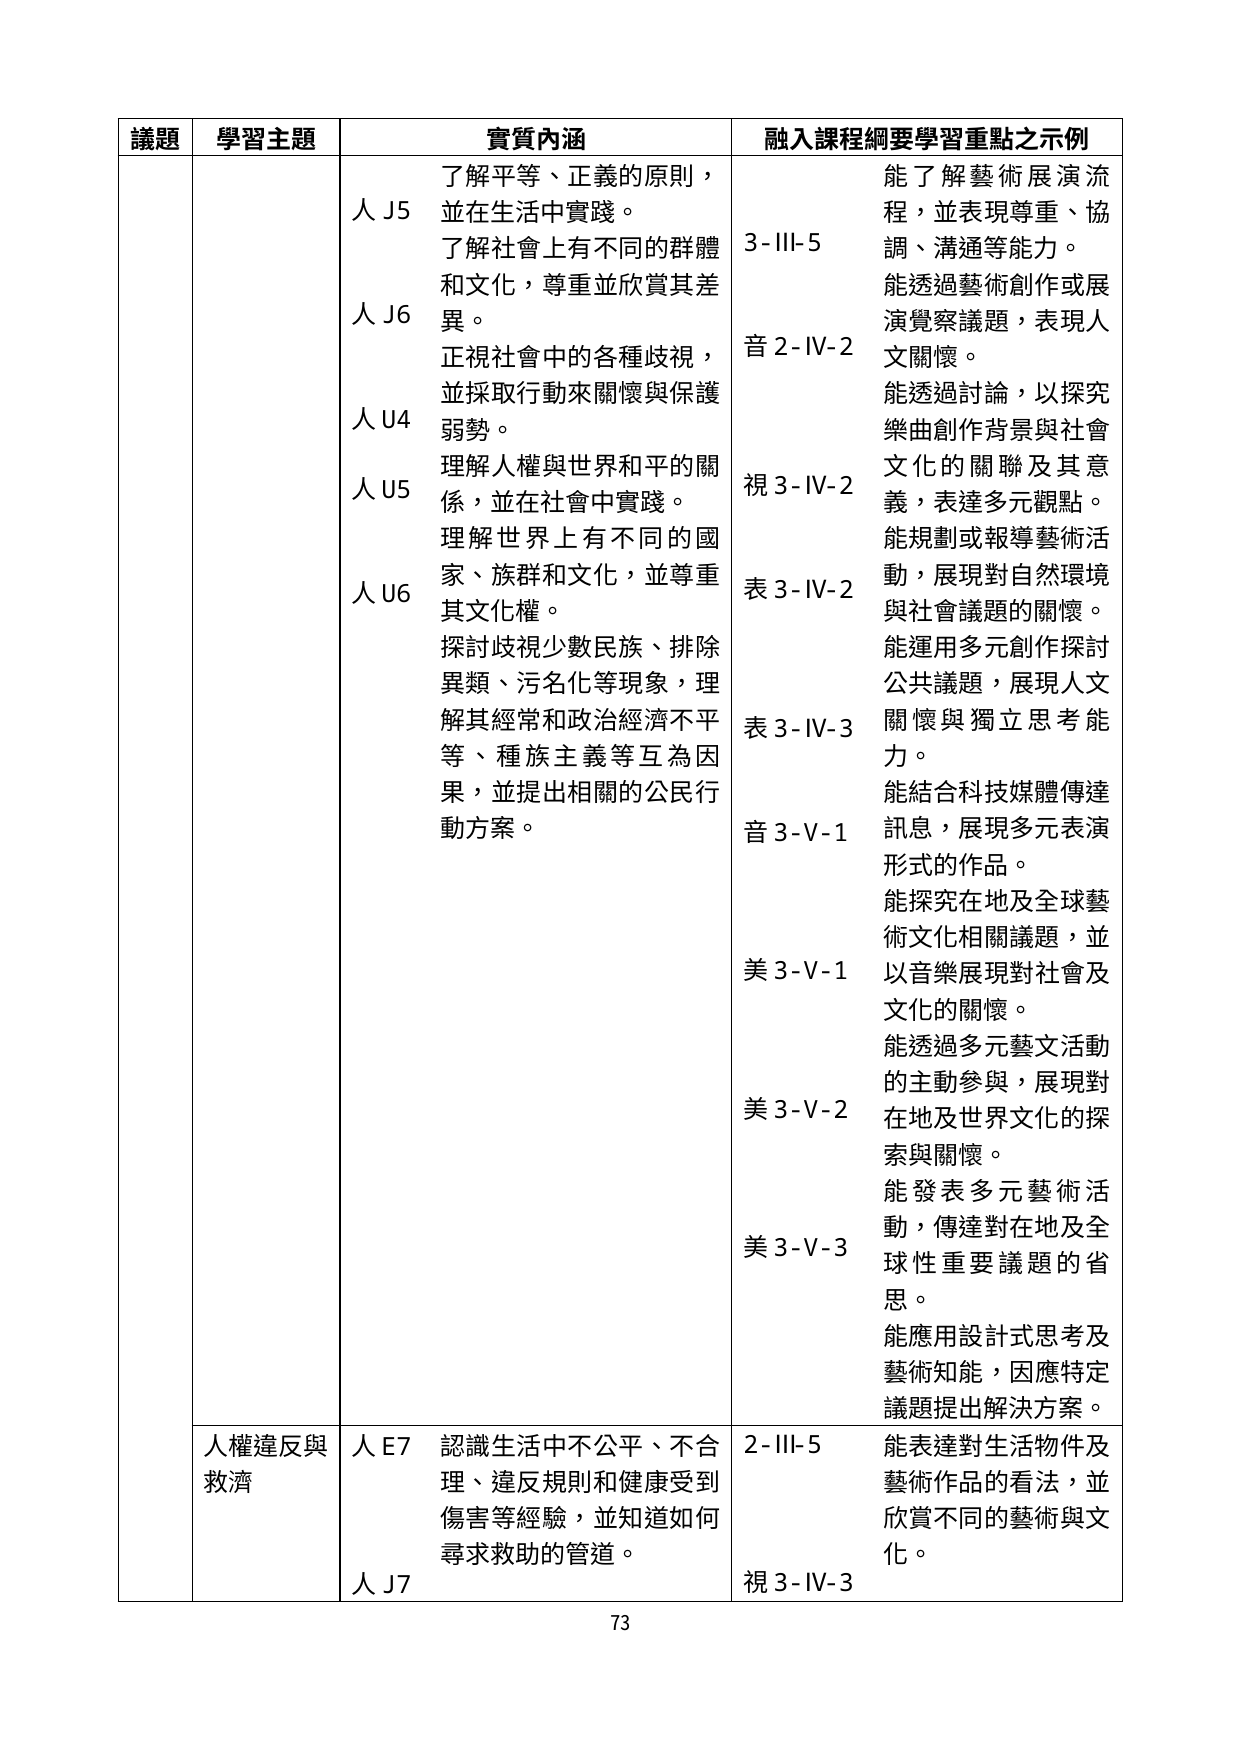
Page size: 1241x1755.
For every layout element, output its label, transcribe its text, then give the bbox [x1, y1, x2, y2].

table_cell 2-Ⅲ-5 視3-Ⅳ-3 [732, 1426, 872, 1601]
table_cell [193, 156, 339, 1425]
table_cell 認識生活中不公平、不合理、違反規則和健康受到傷害等經驗，並知道如何尋求救助的管道。 [429, 1426, 731, 1601]
table_cell 人E7 人J7 [341, 1426, 428, 1601]
table_header 學習主題 [193, 119, 339, 155]
table_cell 人J5 人J6 人U4 人U5 人U6 [341, 156, 428, 1425]
table_header 議題 [119, 119, 192, 155]
table_cell 能了解藝術展演流程，並表現尊重、協調、溝通等能力。 能透過藝術創作或展演覺察議題，表現人文關懷。 能透過討論，以探究樂曲創作背景與社會文化的關聯及其意義，表達多元觀點。 能規劃或報導藝術活動，展現對自然環境與社會議題的關懷。 能運用多元創作探討公共議題，展現人文關懷與獨立思考能力。 能結合科技媒體傳達訊息，展現多元表演形式的作品。 能探究在地及全球藝術文化相關議題，並以音樂展現對社會及文化的關懷。 能透過多元藝文活動的主動參與，展現對在地及世界文化的探索與關懷。 能發表多元藝術活動，傳達對在地及全球性重要議題的省思。 能應用設計式思考及藝術知能，因應特定議題提出解決方案。 [872, 156, 1122, 1425]
table_header 融入課程綱要學習重點之示例 [732, 119, 1122, 155]
table_cell 了解平等、正義的原則，並在生活中實踐。 了解社會上有不同的群體和文化，尊重並欣賞其差異。 正視社會中的各種歧視，並採取行動來關懷與保護弱勢。 理解人權與世界和平的關係，並在社會中實踐。 理解世界上有不同的國家、族群和文化，並尊重其文化權。 探討歧視少數民族、排除異類、污名化等現象，理解其經常和政治經濟不平等、種族主義等互為因果，並提出相關的公民行動方案。 [429, 156, 731, 1425]
table_cell 人權違反與救濟 [193, 1426, 339, 1601]
table_cell 3-Ⅲ-5 音2-Ⅳ-2 視3-Ⅳ-2 表3-Ⅳ-2 表3-Ⅳ-3 音3-V-1 美3-V-1 美3-V-2 美3-V-3 [732, 156, 872, 1425]
table_header 實質內涵 [341, 119, 731, 155]
table_cell [119, 156, 192, 1601]
table_cell 能表達對生活物件及藝術作品的看法，並欣賞不同的藝術與文化。 [872, 1426, 1122, 1601]
